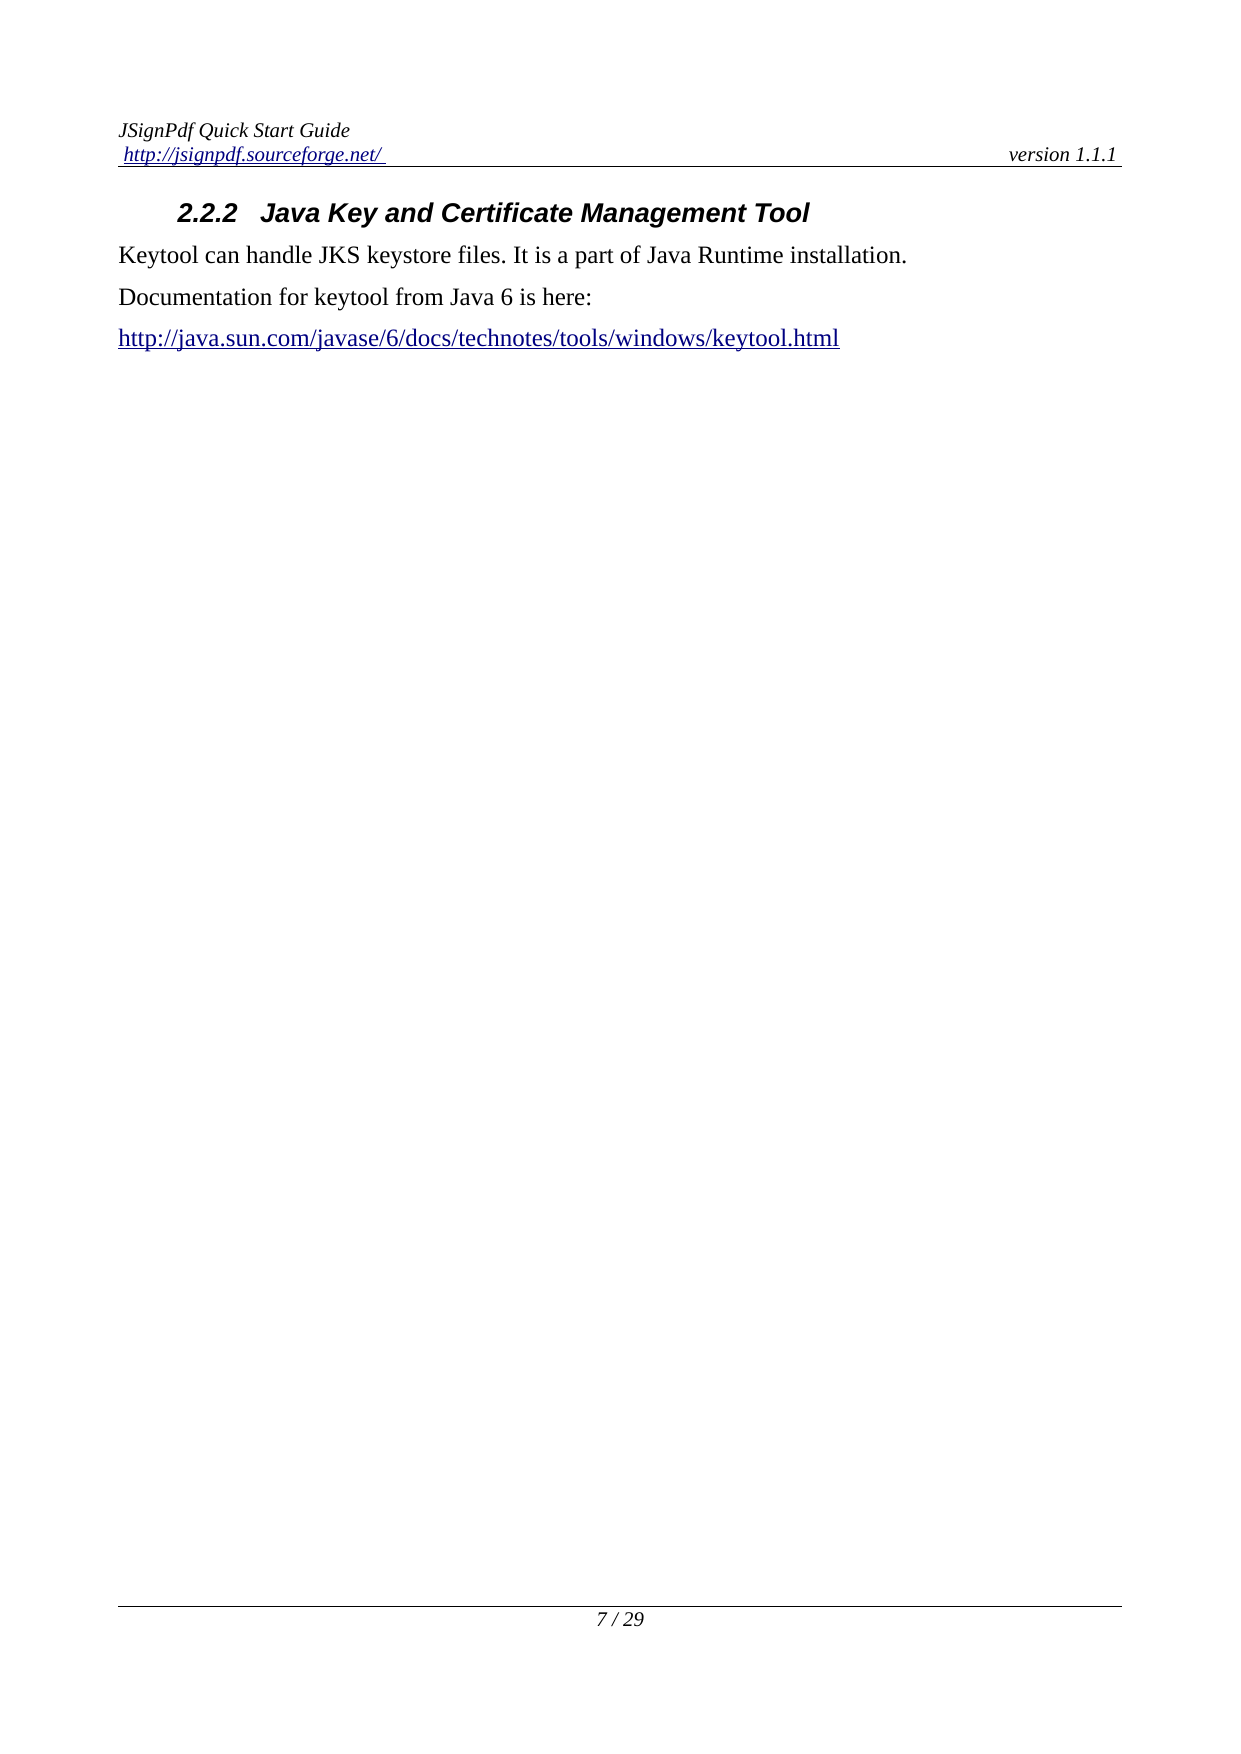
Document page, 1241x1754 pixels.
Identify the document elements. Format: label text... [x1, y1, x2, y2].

text http://java.sun.com/javase/6/docs/technotes/tools/windows/keytool.html [118, 323, 1122, 352]
text Keytool can handle JKS keystore files. It is a part of Java Runtime installation. [118, 241, 1122, 269]
subtitle Java Key and Certificate Management Tool [177, 197, 1122, 228]
text Documentation for keytool from Java 6 is here: [118, 282, 1122, 311]
